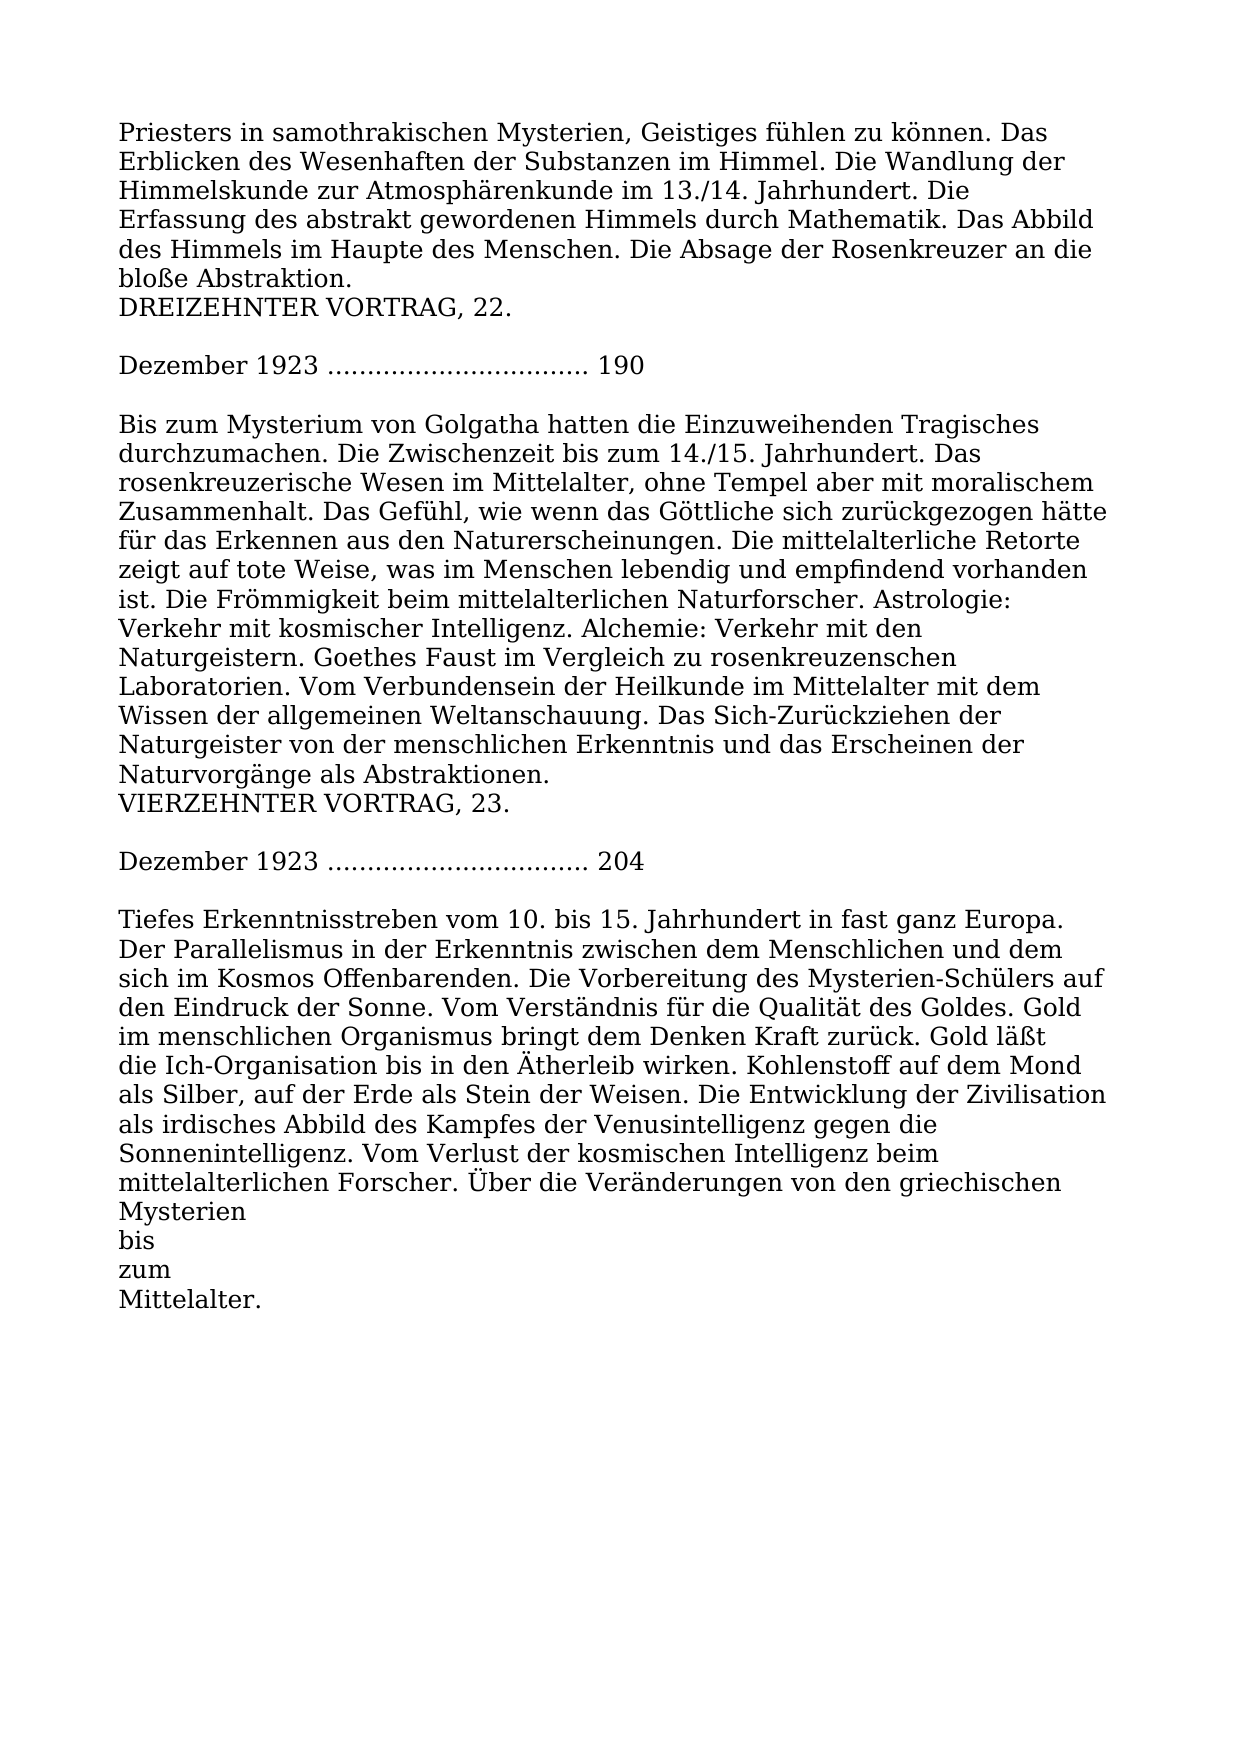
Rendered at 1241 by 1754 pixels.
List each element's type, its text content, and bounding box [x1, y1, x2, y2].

text Erfassung des abstrakt gewordenen Himmels durch Mathematik. Das Abbild [118, 206, 1122, 235]
text mittelalterlichen Forscher. Über die Veränderungen von den griechischen [118, 1168, 1122, 1197]
text ist. Die Frömmigkeit beim mittelalterlichen Naturforscher. Astrologie: [118, 585, 1122, 614]
text als Silber, auf der Erde als Stein der Weisen. Die Entwicklung der Zivilisation [118, 1081, 1122, 1110]
text rosenkreuzerische Wesen im Mittelalter, ohne Tempel aber mit moralischem [118, 468, 1122, 497]
text Erblicken des Wesenhaften der Substanzen im Himmel. Die Wandlung der [118, 147, 1122, 176]
text bloße Abstraktion. [118, 264, 1122, 293]
text die Ich-Organisation bis in den Ätherleib wirken. Kohlenstoff auf dem Mond [118, 1051, 1122, 1081]
text bis [118, 1226, 1122, 1256]
text Laboratorien. Vom Verbundensein der Heilkunde im Mittelalter mit dem [118, 672, 1122, 701]
text Mittelalter. [118, 1285, 1122, 1314]
text zum [118, 1256, 1122, 1285]
text Priesters in samothrakischen Mysterien, Geistiges fühlen zu können. Das [118, 118, 1122, 147]
text als irdisches Abbild des Kampfes der Venusintelligenz gegen die [118, 1110, 1122, 1139]
text für das Erkennen aus den Naturerscheinungen. Die mittelalterliche Retorte [118, 526, 1122, 556]
text Naturgeister von der menschlichen Erkenntnis und das Erscheinen der [118, 731, 1122, 760]
text sich im Kosmos Offenbarenden. Die Vorbereitung des Mysterien-Schülers auf [118, 964, 1122, 993]
text DREIZEHNTER VORTRAG, 22. [118, 293, 1122, 322]
text Bis zum Mysterium von Golgatha hatten die Einzuweihenden Tragisches [118, 410, 1122, 439]
text Himmelskunde zur Atmosphärenkunde im 13./14. Jahrhundert. Die [118, 176, 1122, 206]
text Zusammenhalt. Das Gefühl, wie wenn das Göttliche sich zurückgezogen hätte [118, 497, 1122, 526]
text VIERZEHNTER VORTRAG, 23. [118, 789, 1122, 818]
text Sonnenintelligenz. Vom Verlust der kosmischen Intelligenz beim [118, 1139, 1122, 1168]
text den Eindruck der Sonne. Vom Verständnis für die Qualität des Goldes. Gold [118, 993, 1122, 1022]
text Der Parallelismus in der Erkenntnis zwischen dem Menschlichen und dem [118, 935, 1122, 964]
text des Himmels im Haupte des Menschen. Die Absage der Rosenkreuzer an die [118, 235, 1122, 264]
text Naturgeistern. Goethes Faust im Vergleich zu rosenkreuzenschen [118, 643, 1122, 672]
text Wissen der allgemeinen Weltanschauung. Das Sich-Zurückziehen der [118, 701, 1122, 731]
text durchzumachen. Die Zwischenzeit bis zum 14./15. Jahrhundert. Das [118, 439, 1122, 468]
text im menschlichen Organismus bringt dem Denken Kraft zurück. Gold läßt [118, 1022, 1122, 1051]
text Mysterien [118, 1197, 1122, 1226]
text Tiefes Erkenntnisstreben vom 10. bis 15. Jahrhundert in fast ganz Europa. [118, 906, 1122, 935]
text Verkehr mit kosmischer Intelligenz. Alchemie: Verkehr mit den [118, 614, 1122, 643]
text zeigt auf tote Weise, was im Menschen lebendig und empfindend vorhanden [118, 556, 1122, 585]
text Dezember 1923 ................................. 190 [118, 351, 1122, 381]
text Dezember 1923 ................................. 204 [118, 847, 1122, 876]
text Naturvorgänge als Abstraktionen. [118, 760, 1122, 789]
